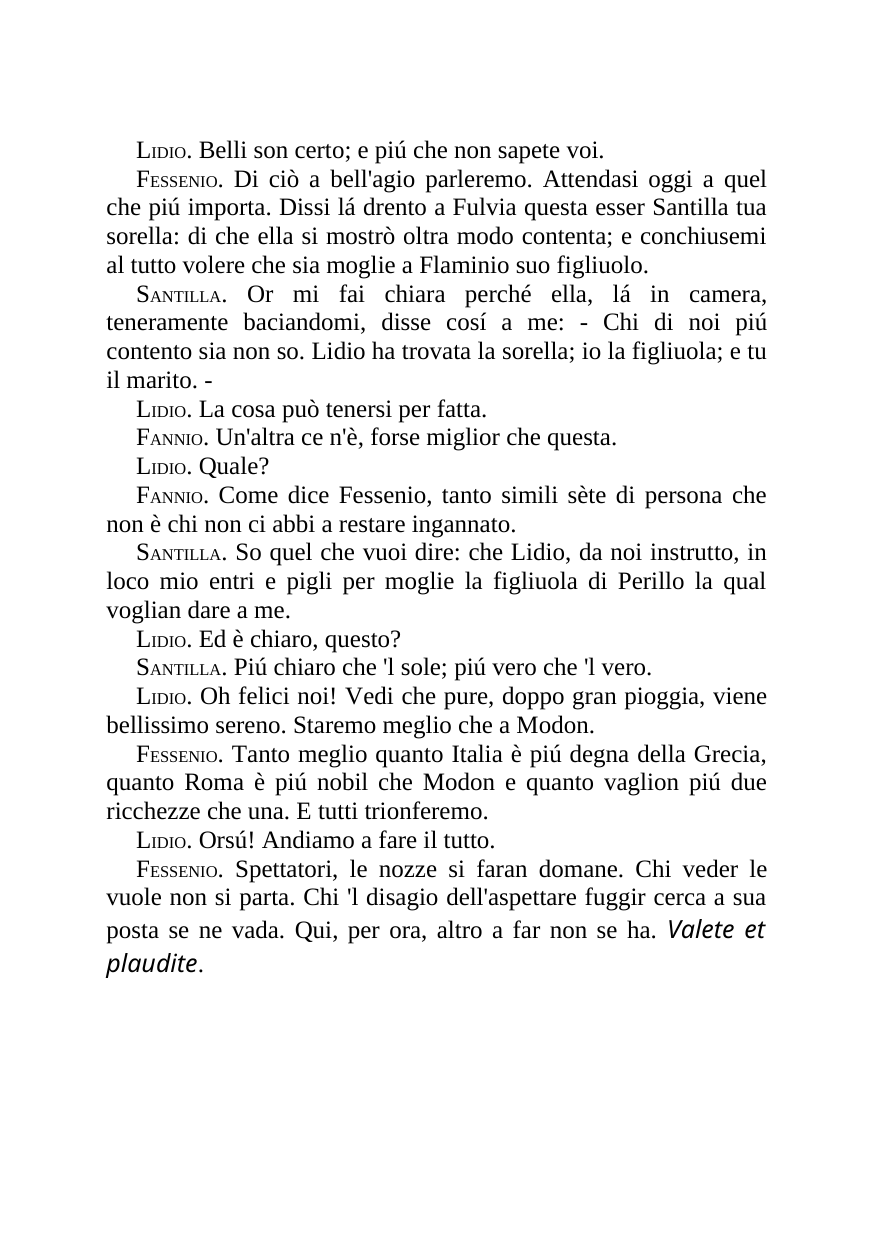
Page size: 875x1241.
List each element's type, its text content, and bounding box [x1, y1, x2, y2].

text Santilla. Or mi fai chiara perché ella, lá in camera, teneramente baciandomi, disse cosí a me: - Chi di noi piú contento sia non so. Lidio ha trovata la sorella; io la figliuola; e tu il marito. - [106, 279, 768, 394]
text Fannio. Un'altra ce n'è, forse miglior che questa. [106, 422, 768, 451]
text Lidio. La cosa può tenersi per fatta. [106, 394, 768, 422]
text Lidio. Quale? [106, 451, 768, 480]
text Santilla. So quel che vuoi dire: che Lidio, da noi instrutto, in loco mio entri e pigli per moglie la figliuola di Perillo la qual voglian dare a me. [106, 537, 768, 624]
text Lidio. Ed è chiaro, questo? [106, 624, 768, 652]
text Lidio. Orsú! Andiamo a fare il tutto. [106, 825, 768, 854]
text Fannio. Come dice Fessenio, tanto simili sète di persona che non è chi non ci abbi a restare ingannato. [106, 480, 768, 537]
text Fessenio. Tanto meglio quanto Italia è piú degna della Grecia, quanto Roma è piú nobil che Modon e quanto vaglion piú due ricchezze che una. E tutti trionferemo. [106, 739, 768, 825]
text Fessenio. Spettatori, le nozze si faran domane. Chi veder le vuole non si parta. Chi 'l disagio dell'aspettare fuggir cerca a sua posta se ne vada. Qui, per ora, altro a far non se ha. Valete et plaudite. [106, 854, 768, 979]
text Lidio. Oh felici noi! Vedi che pure, doppo gran pioggia, viene bellissimo sereno. Staremo meglio che a Modon. [106, 681, 768, 739]
text Fessenio. Di ciò a bell'agio parleremo. Attendasi oggi a quel che piú importa. Dissi lá drento a Fulvia questa esser Santilla tua sorella: di che ella si mostrò oltra modo contenta; e conchiusemi al tutto volere che sia moglie a Flaminio suo figliuolo. [106, 164, 768, 279]
text Lidio. Belli son certo; e piú che non sapete voi. [106, 135, 768, 164]
text Santilla. Piú chiaro che 'l sole; piú vero che 'l vero. [106, 652, 768, 681]
